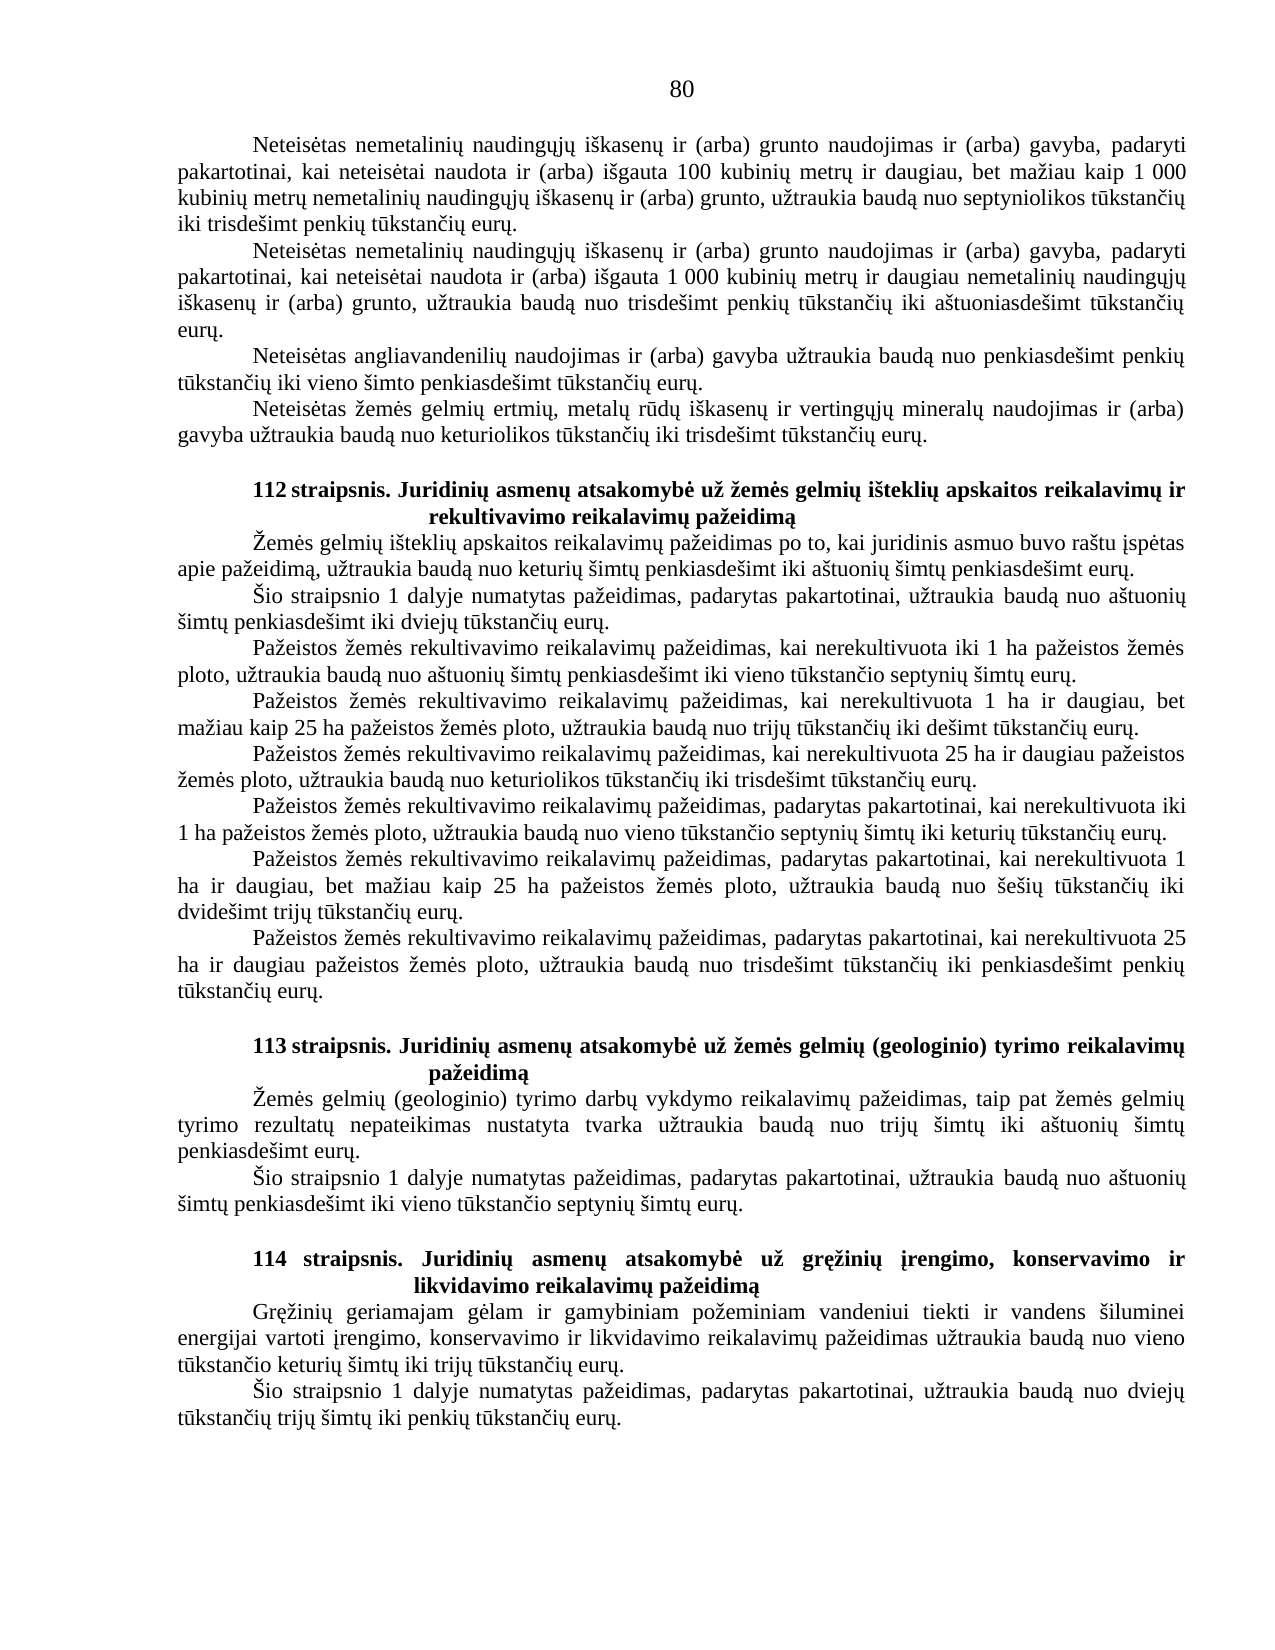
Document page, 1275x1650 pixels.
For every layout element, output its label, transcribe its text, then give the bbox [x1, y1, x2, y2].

text Pažeistos žemės rekultivavimo reikalavimų pažeidimas, padarytas pakartotinai, kai nerekultivuota iki 1 ha pažeistos žemės ploto, užtraukia baudą nuo vieno tūkstančio septynių šimtų iki keturių tūkstančių eurų. [177, 793, 1186, 845]
text Žemės gelmių (geologinio) tyrimo darbų vykdymo reikalavimų pažeidimas, taip pat žemės gelmių tyrimo rezultatų nepateikimas nustatyta tvarka užtraukia baudą nuo trijų šimtų iki aštuonių šimtų penkiasdešimt eurų. [177, 1085, 1186, 1164]
text Pažeistos žemės rekultivavimo reikalavimų pažeidimas, padarytas pakartotinai, kai nerekultivuota 25 ha ir daugiau pažeistos žemės ploto, užtraukia baudą nuo trisdešimt tūkstančių iki penkiasdešimt penkių tūkstančių eurų. [177, 924, 1186, 1003]
text Pažeistos žemės rekultivavimo reikalavimų pažeidimas, kai nerekultivuota iki 1 ha pažeistos žemės ploto, užtraukia baudą nuo aštuonių šimtų penkiasdešimt iki vieno tūkstančio septynių šimtų eurų. [177, 634, 1186, 687]
text Šio straipsnio 1 dalyje numatytas pažeidimas, padarytas pakartotinai, užtraukia baudą nuo dviejų tūkstančių trijų šimtų iki penkių tūkstančių eurų. [177, 1377, 1186, 1430]
text Pažeistos žemės rekultivavimo reikalavimų pažeidimas, padarytas pakartotinai, kai nerekultivuota 1 ha ir daugiau, bet mažiau kaip 25 ha pažeistos žemės ploto, užtraukia baudą nuo šešių tūkstančių iki dvidešimt trijų tūkstančių eurų. [177, 845, 1186, 924]
text 114 straipsnis. Juridinių asmenų atsakomybė už gręžinių įrengimo, konservavimo ir likvidavimo reikalavimų pažeidimą [252, 1245, 1186, 1298]
text Pažeistos žemės rekultivavimo reikalavimų pažeidimas, kai nerekultivuota 1 ha ir daugiau, bet mažiau kaip 25 ha pažeistos žemės ploto, užtraukia baudą nuo trijų tūkstančių iki dešimt tūkstančių eurų. [177, 687, 1186, 740]
text Žemės gelmių išteklių apskaitos reikalavimų pažeidimas po to, kai juridinis asmuo buvo raštu įspėtas apie pažeidimą, užtraukia baudą nuo keturių šimtų penkiasdešimt iki aštuonių šimtų penkiasdešimt eurų. [177, 529, 1186, 582]
text Neteisėtas nemetalinių naudingųjų iškasenų ir (arba) grunto naudojimas ir (arba) gavyba, padaryti pakartotinai, kai neteisėtai naudota ir (arba) išgauta 100 kubinių metrų ir daugiau, bet mažiau kaip 1 000 kubinių metrų nemetalinių naudingųjų iškasenų ir (arba) grunto, užtraukia baudą nuo septyniolikos tūkstančių iki trisdešimt penkių tūkstančių eurų. [177, 131, 1186, 237]
text Šio straipsnio 1 dalyje numatytas pažeidimas, padarytas pakartotinai, užtraukia baudą nuo aštuonių šimtų penkiasdešimt iki dviejų tūkstančių eurų. [177, 582, 1186, 634]
text Gręžinių geriamajam gėlam ir gamybiniam požeminiam vandeniui tiekti ir vandens šiluminei energijai vartoti įrengimo, konservavimo ir likvidavimo reikalavimų pažeidimas užtraukia baudą nuo vieno tūkstančio keturių šimtų iki trijų tūkstančių eurų. [177, 1298, 1186, 1377]
text Pažeistos žemės rekultivavimo reikalavimų pažeidimas, kai nerekultivuota 25 ha ir daugiau pažeistos žemės ploto, užtraukia baudą nuo keturiolikos tūkstančių iki trisdešimt tūkstančių eurų. [177, 740, 1186, 793]
text Šio straipsnio 1 dalyje numatytas pažeidimas, padarytas pakartotinai, užtraukia baudą nuo aštuonių šimtų penkiasdešimt iki vieno tūkstančio septynių šimtų eurų. [177, 1164, 1186, 1217]
text Neteisėtas angliavandenilių naudojimas ir (arba) gavyba užtraukia baudą nuo penkiasdešimt penkių tūkstančių iki vieno šimto penkiasdešimt tūkstančių eurų. [177, 342, 1186, 395]
text Neteisėtas nemetalinių naudingųjų iškasenų ir (arba) grunto naudojimas ir (arba) gavyba, padaryti pakartotinai, kai neteisėtai naudota ir (arba) išgauta 1 000 kubinių metrų ir daugiau nemetalinių naudingųjų iškasenų ir (arba) grunto, užtraukia baudą nuo trisdešimt penkių tūkstančių iki aštuoniasdešimt tūkstančių eurų. [177, 237, 1186, 342]
text 112 straipsnis. Juridinių asmenų atsakomybė už žemės gelmių išteklių apskaitos reikalavimų ir rekultivavimo reikalavimų pažeidimą [252, 476, 1186, 529]
text Neteisėtas žemės gelmių ertmių, metalų rūdų iškasenų ir vertingųjų mineralų naudojimas ir (arba) gavyba užtraukia baudą nuo keturiolikos tūkstančių iki trisdešimt tūkstančių eurų. [177, 395, 1186, 448]
text 113 straipsnis. Juridinių asmenų atsakomybė už žemės gelmių (geologinio) tyrimo reikalavimų pažeidimą [252, 1032, 1186, 1085]
